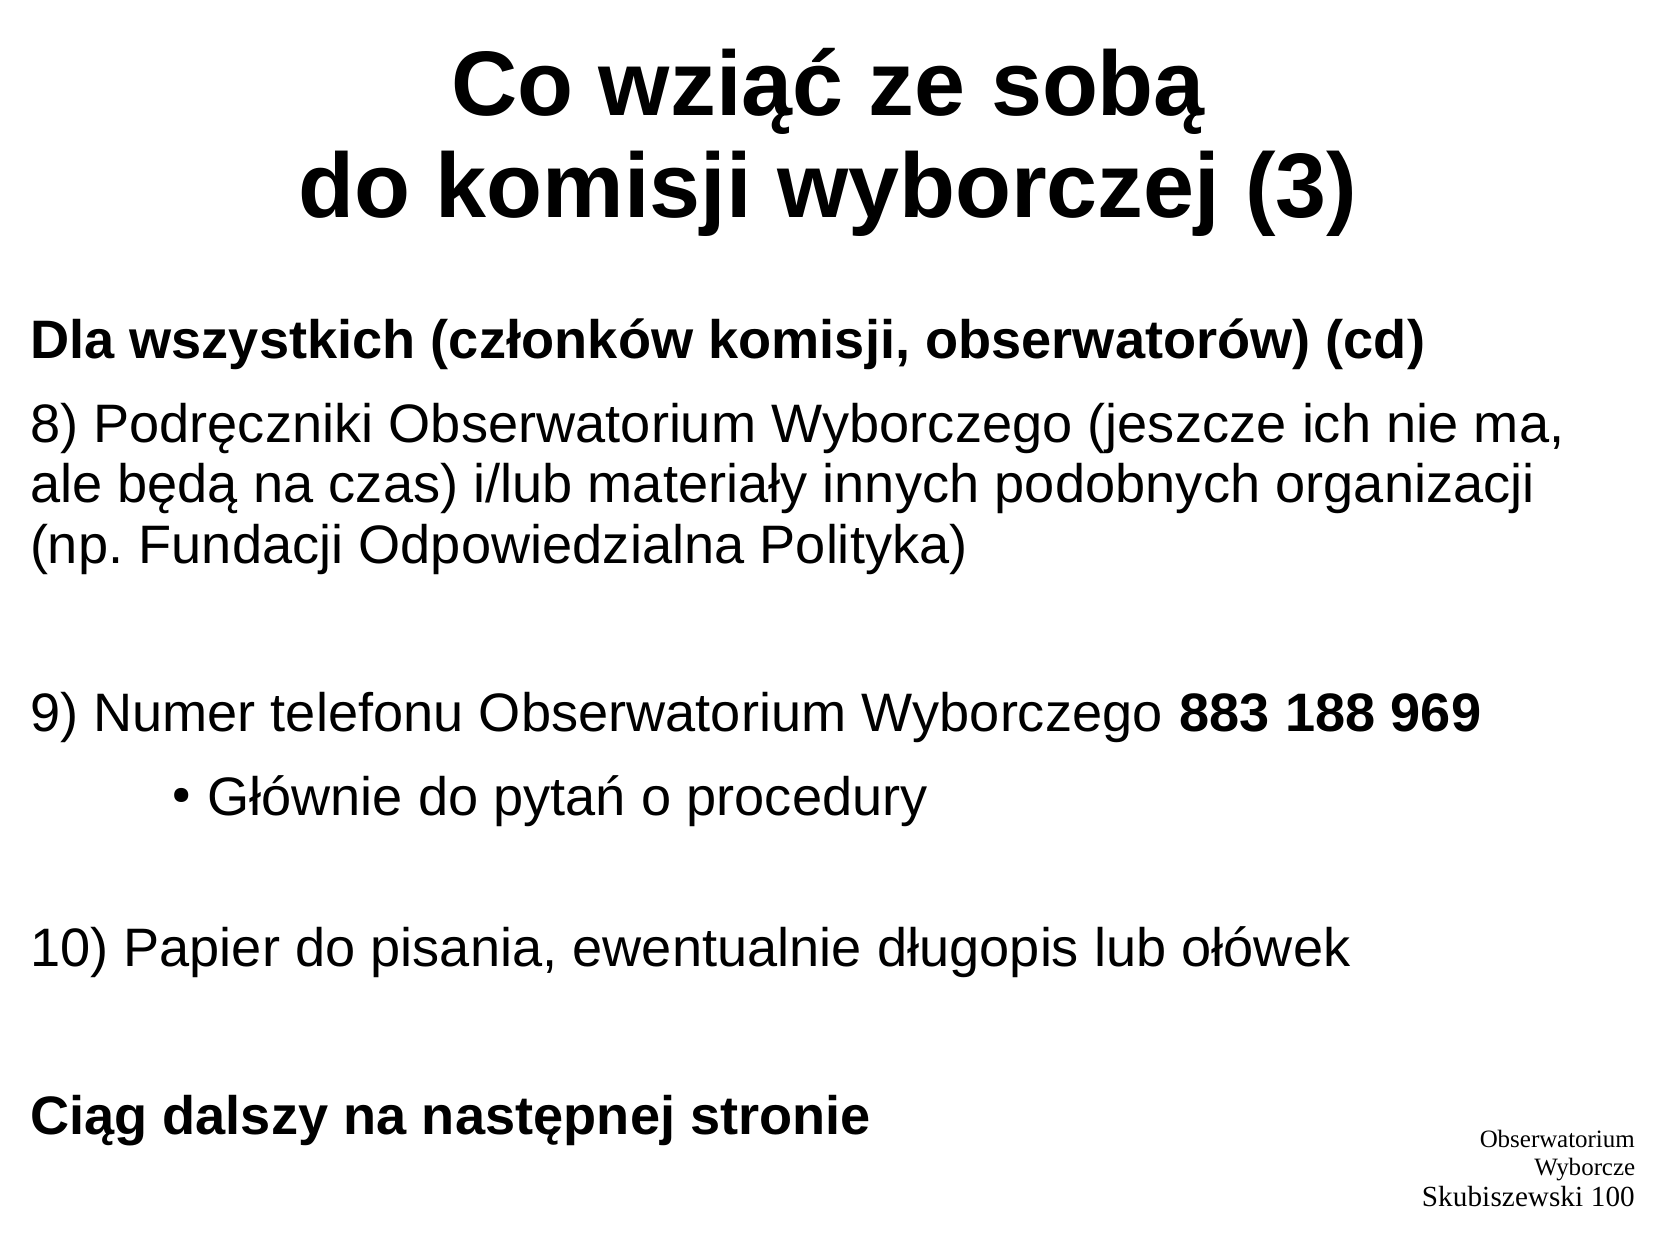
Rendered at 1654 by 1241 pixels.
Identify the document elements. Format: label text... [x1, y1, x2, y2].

list Dla wszystkich (członków komisji, obserwatorów) (cd) 8) Podręczniki Obserwatorium Wyborczego (jeszcze ich nie ma, ale będą na czas) i/lub materiały innych podobnych organizacji (np. Fundacji Odpowiedzialna Polityka) 9) Numer telefonu Obserwatorium Wyborczego 883 188 969 Głównie do pytań o procedury 10) Papier do pisania, ewentualnie długopis lub ołówek Ciąg dalszy na następnej stronie [30, 225, 1583, 1241]
title Co wziąć ze sobą do komisji wyborczej (3) [84, 32, 1573, 225]
